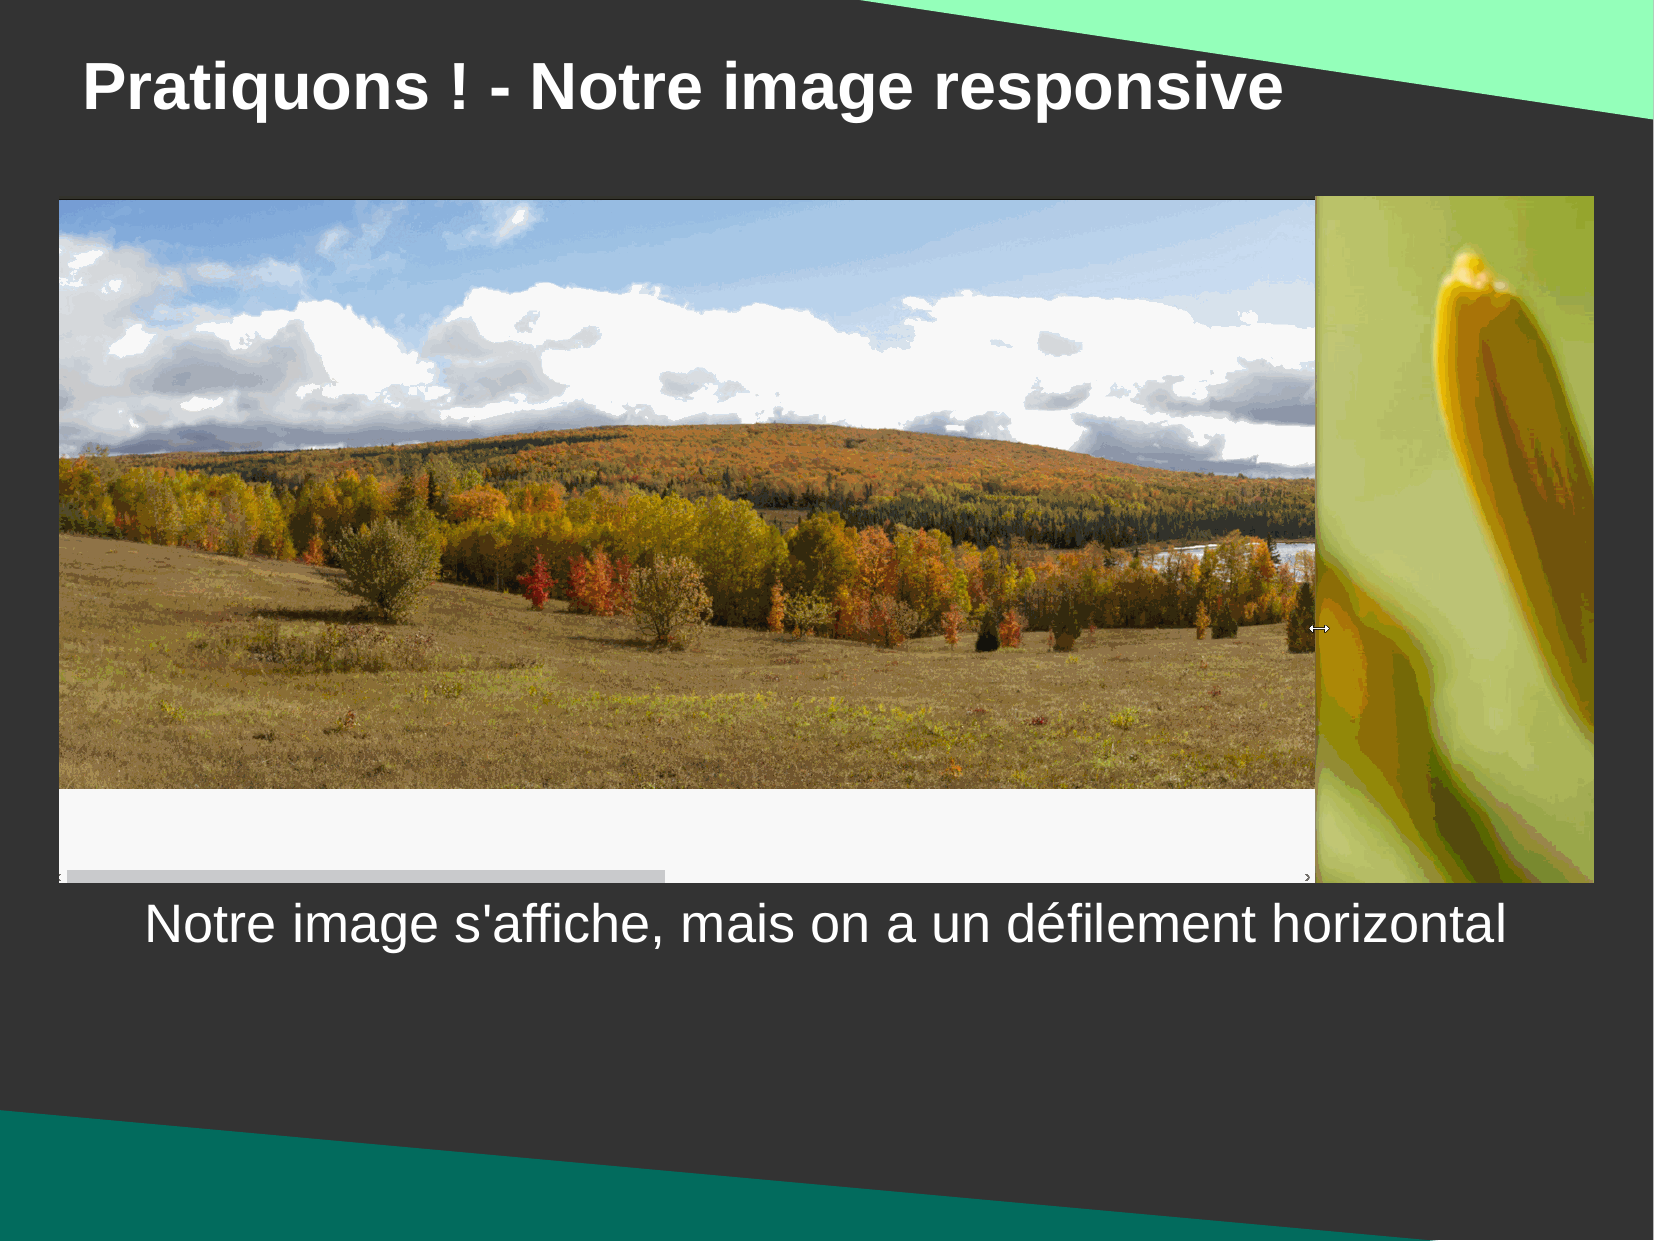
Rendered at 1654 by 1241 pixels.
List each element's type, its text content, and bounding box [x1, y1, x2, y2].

title Pratiquons ! - Notre image responsive [82, 49, 1571, 152]
picture [59, 196, 1594, 883]
text_box [859, 0, 1654, 120]
title Notre image s'affiche, mais on a un défilement horizontal [88, 893, 1565, 957]
